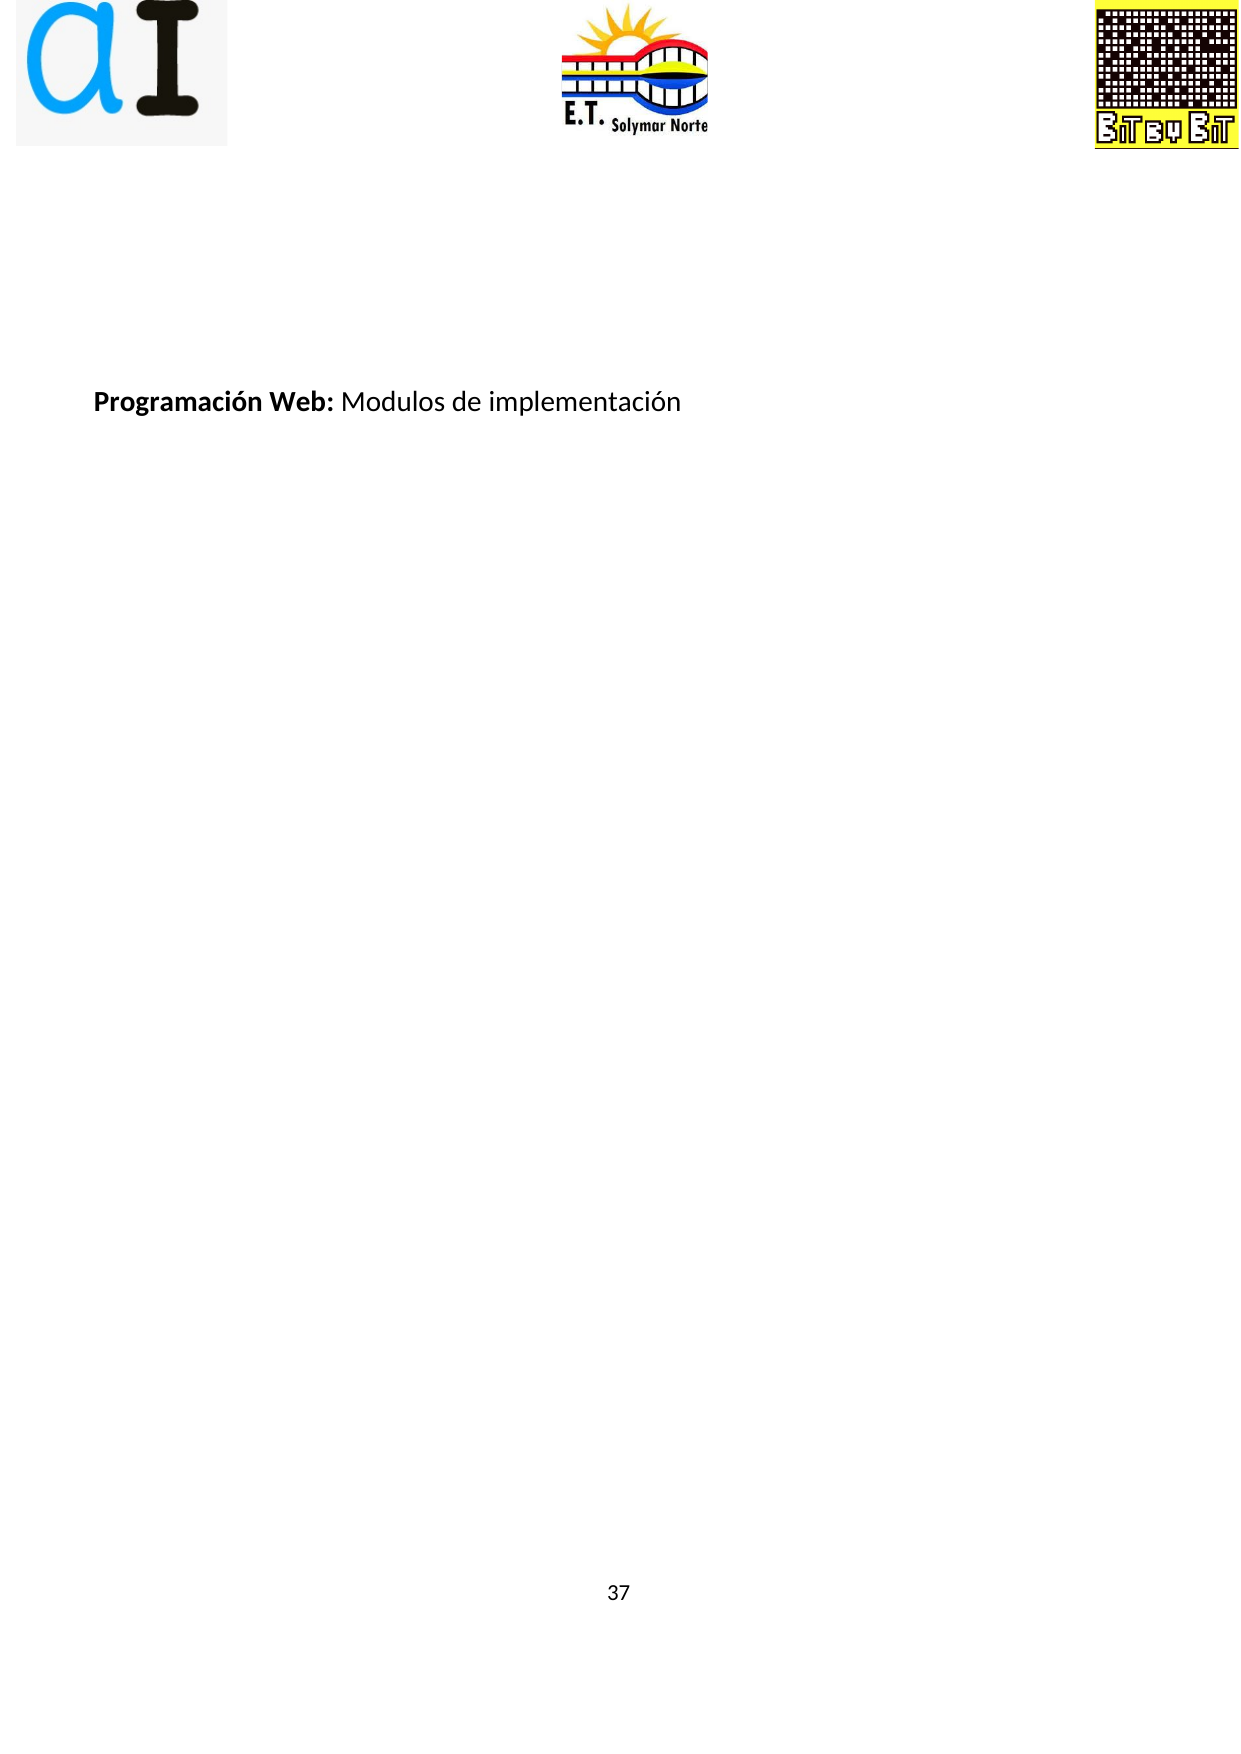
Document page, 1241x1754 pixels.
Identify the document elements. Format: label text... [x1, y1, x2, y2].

picture [16, 0, 228, 146]
picture [561, 0, 708, 146]
text Programación Web: Modulos de implementación [94, 383, 1143, 419]
picture [1094, 0, 1239, 149]
